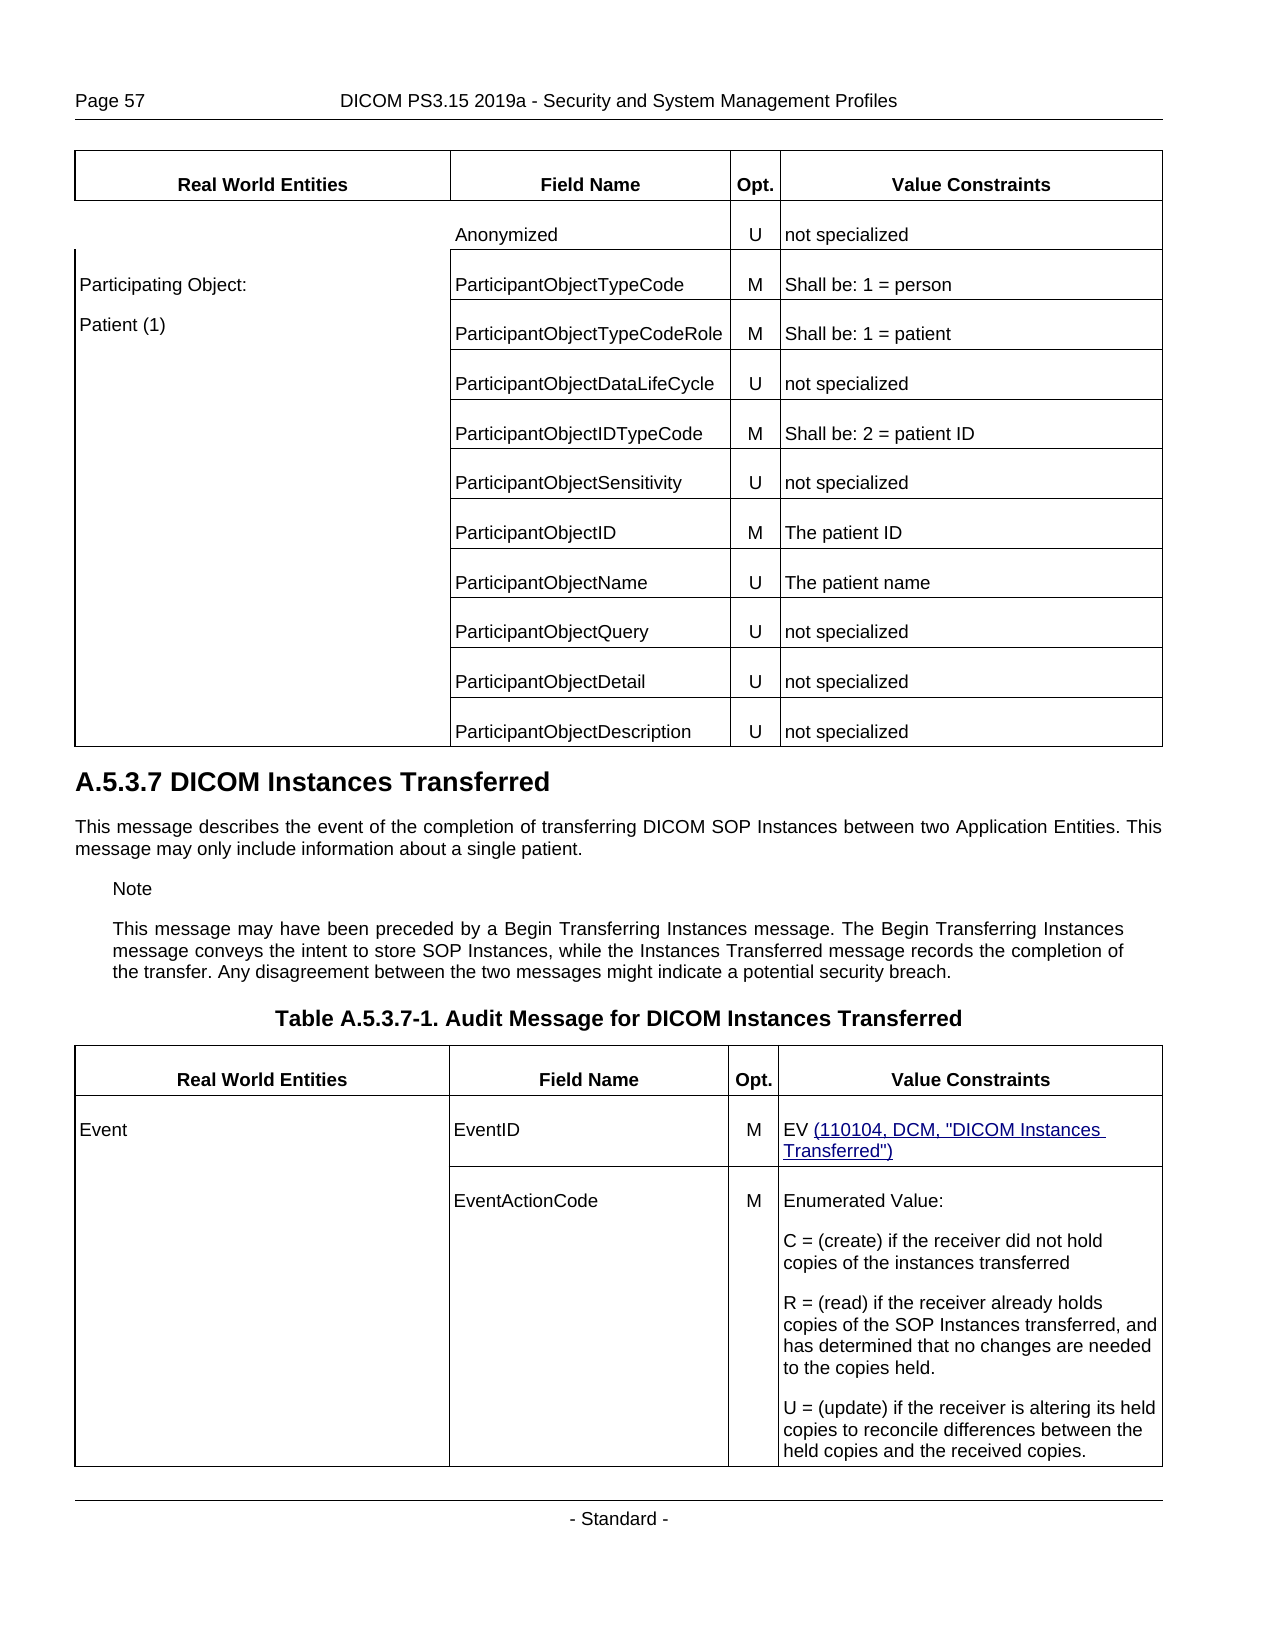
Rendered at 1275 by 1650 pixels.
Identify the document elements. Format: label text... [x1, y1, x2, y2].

table_cell Shall be: 1 = patient [781, 300, 1162, 349]
table_cell U [731, 698, 780, 746]
table_cell The patient ID [781, 499, 1162, 547]
text Table A.5.3.7-1. Audit Message for DICOM Instances Transferred [75, 1005, 1162, 1031]
table_cell ParticipantObjectIDTypeCode [451, 400, 730, 448]
table_cell not specialized [781, 201, 1162, 249]
table_cell ParticipantObjectDetail [451, 648, 730, 697]
text Note [112, 878, 1125, 899]
table_cell not specialized [781, 648, 1162, 697]
table_cell M [729, 1096, 778, 1166]
table_header Field Name [451, 151, 730, 200]
table_cell Enumerated Value: C = (create) if the receiver did not hold copies of the instances transferred R = (read) if the receiver already holds copies of the SOP Instances transferred, and has determined that no changes are needed to the copies held. U = (update) if the receiver is altering its held copies to reconcile differences between the held copies and the received copies. [779, 1167, 1162, 1466]
table_cell U [731, 449, 780, 498]
table_cell Anonymized [451, 201, 730, 249]
table_header Opt. [729, 1046, 778, 1094]
table_cell Participating Object: Patient (1) [76, 249, 450, 746]
table_header Field Name [450, 1046, 728, 1094]
table_header Value Constraints [779, 1046, 1162, 1094]
table_cell EventID [450, 1096, 728, 1166]
table_cell M [731, 300, 780, 349]
table_cell M [731, 400, 780, 448]
table_cell not specialized [781, 449, 1162, 498]
table_header Opt. [731, 151, 780, 200]
table_cell Shall be: 1 = person [781, 250, 1162, 299]
table_cell Shall be: 2 = patient ID [781, 400, 1162, 448]
table_cell ParticipantObjectDescription [451, 698, 730, 746]
table_cell U [731, 598, 780, 647]
table_cell ParticipantObjectDataLifeCycle [451, 350, 730, 398]
table_cell EV (110104, DCM, "DICOM Instances Transferred") [779, 1096, 1162, 1166]
text This message may have been preceded by a Begin Transferring Instances message. The Begin Transferring Instances message conveys the intent to store SOP Instances, while the Instances Transferred message records the completion of the transfer. Any disagreement between the two messages might indicate a potential security breach. [112, 918, 1125, 983]
table_cell ParticipantObjectTypeCode [451, 250, 730, 299]
text This message describes the event of the completion of transferring DICOM SOP Instances between two Application Entities. This message may only include information about a single patient. [75, 816, 1162, 859]
table_cell M [731, 499, 780, 547]
table_cell ParticipantObjectName [451, 549, 730, 597]
table_header Real World Entities [76, 151, 450, 200]
table_cell ParticipantObjectTypeCodeRole [451, 300, 730, 349]
table_cell ParticipantObjectID [451, 499, 730, 547]
table_cell not specialized [781, 350, 1162, 398]
table_cell The patient name [781, 549, 1162, 597]
table_cell not specialized [781, 698, 1162, 746]
text A.5.3.7 DICOM Instances Transferred [75, 766, 1162, 797]
table_cell U [731, 549, 780, 597]
table_cell EventActionCode [450, 1167, 728, 1466]
table_cell U [731, 350, 780, 398]
table_cell U [731, 201, 780, 249]
table_cell U [731, 648, 780, 697]
table_cell Event [76, 1096, 449, 1466]
table_cell ParticipantObjectQuery [451, 598, 730, 647]
table_header Real World Entities [76, 1046, 449, 1094]
table_header Value Constraints [781, 151, 1162, 200]
table_cell ParticipantObjectSensitivity [451, 449, 730, 498]
table_cell not specialized [781, 598, 1162, 647]
table_cell M [731, 250, 780, 299]
table_cell M [729, 1167, 778, 1466]
